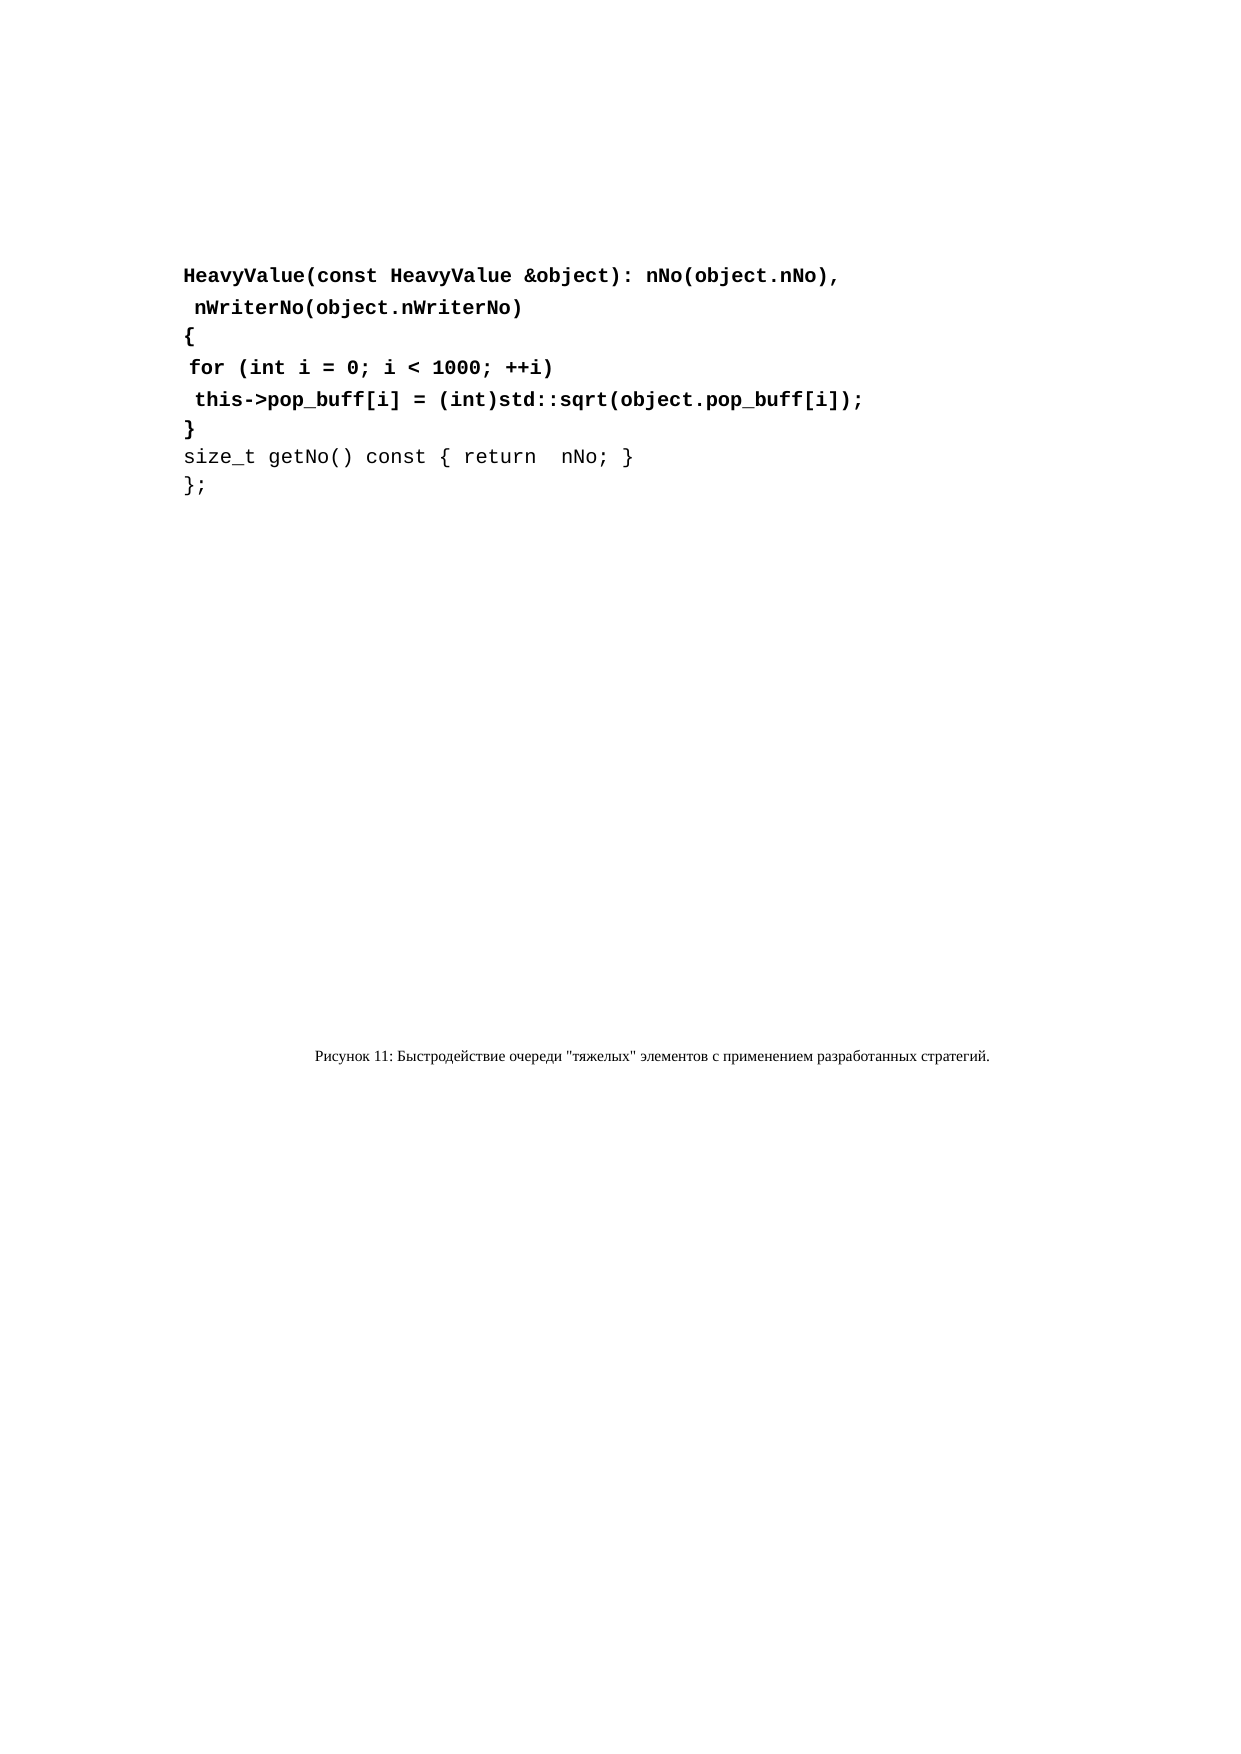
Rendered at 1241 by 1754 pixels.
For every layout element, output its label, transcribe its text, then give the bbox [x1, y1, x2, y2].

text }; [148, 475, 1122, 498]
text for (int i = 0; i < 1000; ++i) [148, 354, 1122, 381]
text nWriterNo(object.nWriterNo) [148, 294, 1122, 320]
text Рисунок 11: Быстродействие очереди "тяжелых" элементов с применением разработанных стратегий. [148, 1047, 1122, 1065]
text { [148, 326, 1122, 349]
text size_t getNo() const { return nNo; } [148, 447, 1122, 470]
text HeavyValue(const HeavyValue &object): nNo(object.nNo), [148, 266, 1122, 289]
text this->pop_buff[i] = (int)std::sqrt(object.pop_buff[i]); [148, 386, 1122, 413]
text } [148, 419, 1122, 442]
